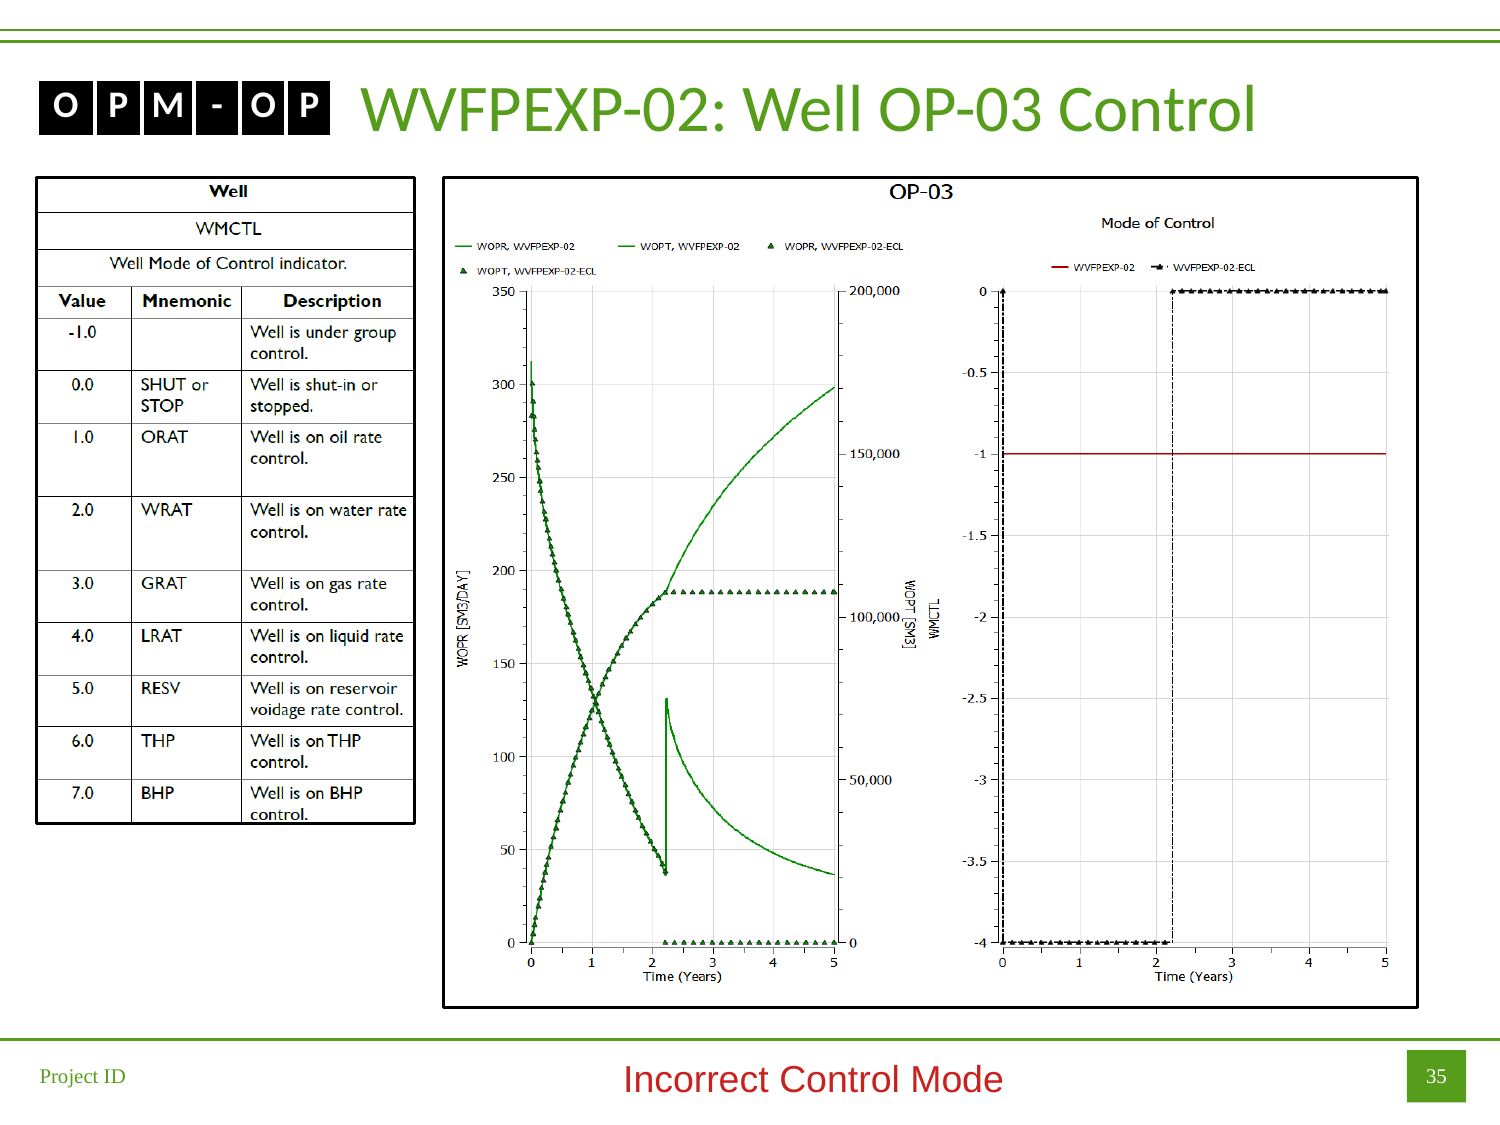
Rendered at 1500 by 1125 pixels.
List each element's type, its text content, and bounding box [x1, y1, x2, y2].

picture [37, 178, 413, 823]
text_box Incorrect Control Mode [267, 1051, 1359, 1109]
picture [444, 178, 1416, 1006]
title WVFPEXP-02: Well OP-03 Control [360, 77, 1425, 153]
